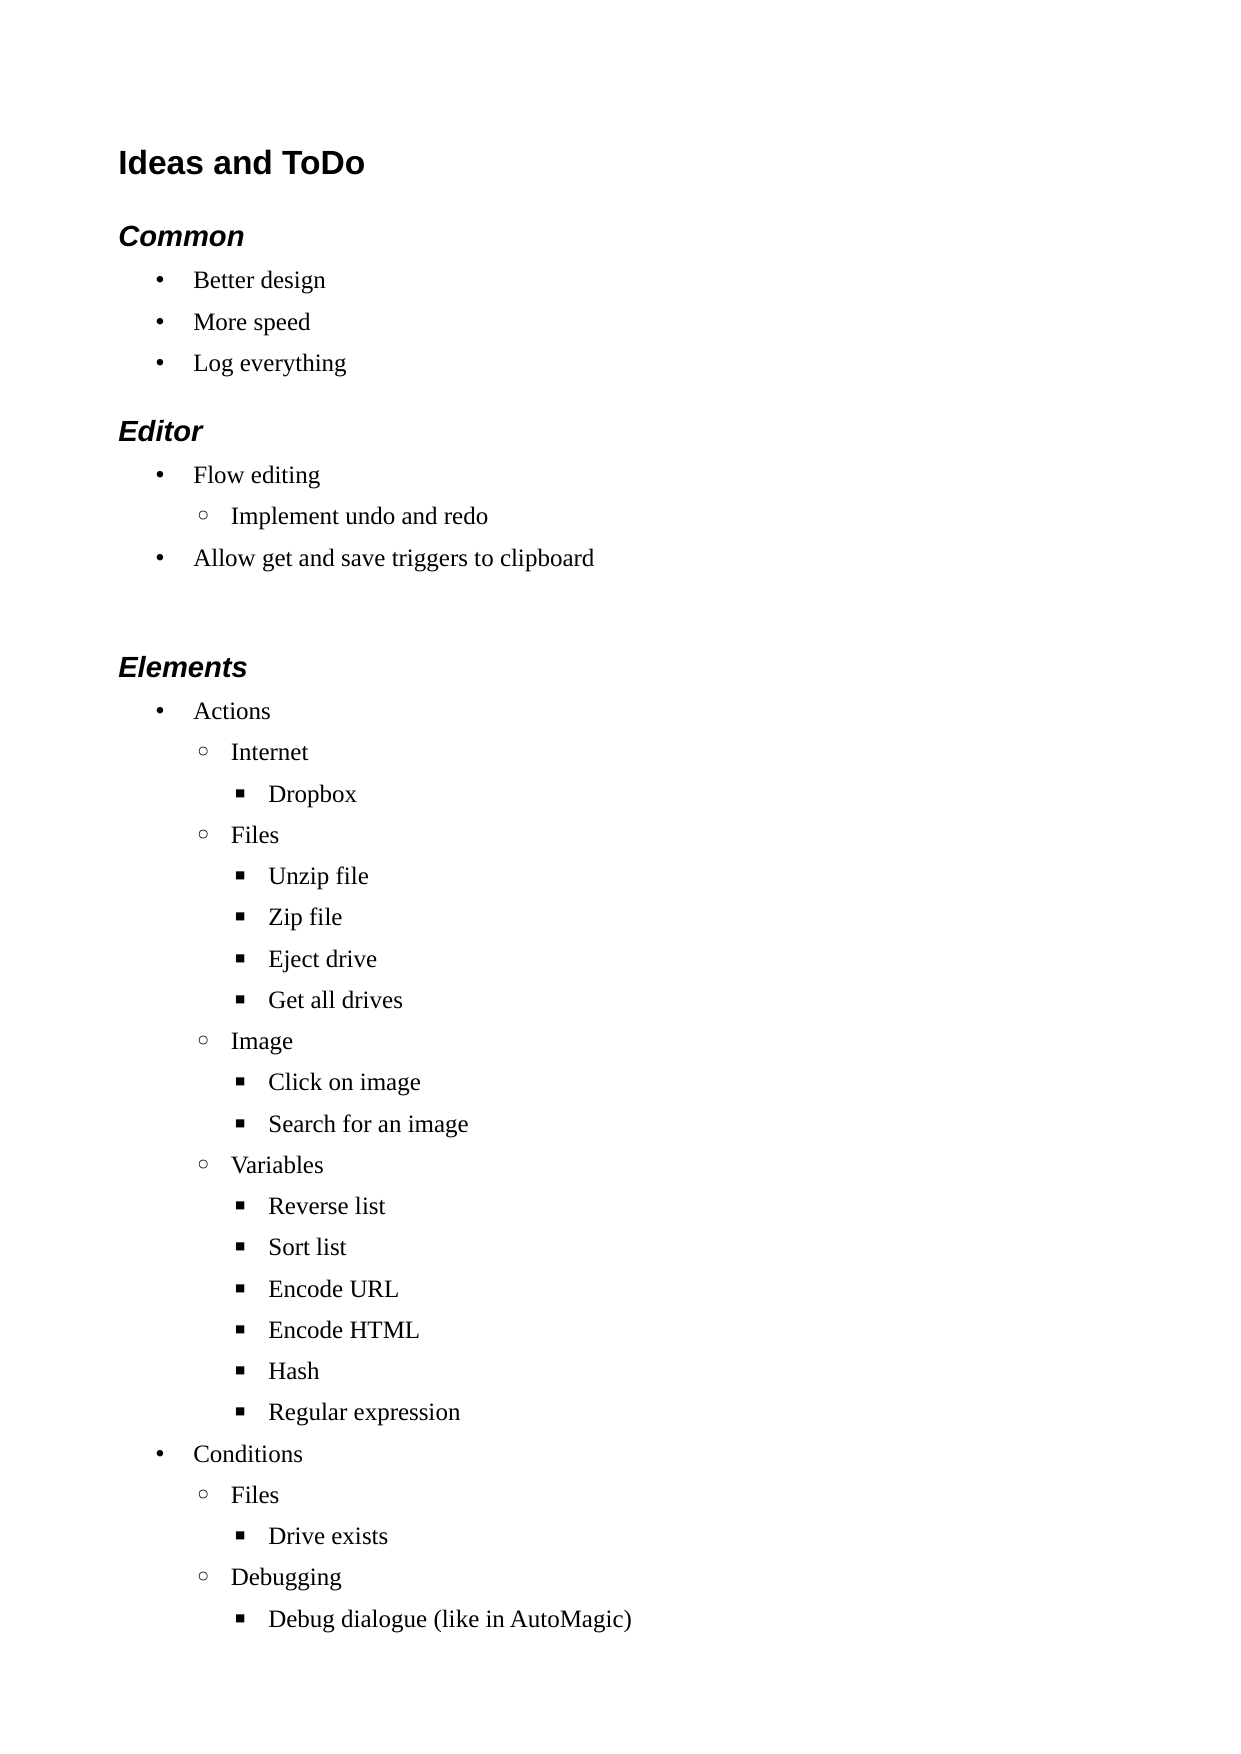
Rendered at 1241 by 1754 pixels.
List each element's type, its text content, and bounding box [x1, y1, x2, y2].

list Encode URL [231, 1274, 1122, 1302]
list Files [193, 820, 1122, 849]
list Image [193, 1026, 1122, 1055]
list Files [193, 1480, 1122, 1509]
list Drive exists [231, 1521, 1122, 1550]
list Conditions [156, 1439, 1122, 1467]
list Encode HTML [231, 1315, 1122, 1344]
subtitle Ideas and ToDo [118, 143, 1122, 182]
subtitle Editor [118, 414, 1122, 448]
list Reverse list [231, 1191, 1122, 1220]
list Unzip file [231, 861, 1122, 890]
list Hash [231, 1356, 1122, 1385]
list Regular expression [231, 1397, 1122, 1426]
list Click on image [231, 1067, 1122, 1096]
list Debug dialogue (like in AutoMagic) [231, 1604, 1122, 1632]
list Sort list [231, 1232, 1122, 1261]
list Internet [193, 737, 1122, 766]
list Eject drive [231, 944, 1122, 972]
list Implement undo and redo [193, 501, 1122, 530]
list Flow editing [156, 460, 1122, 489]
list Actions [156, 696, 1122, 725]
list Get all drives [231, 985, 1122, 1014]
subtitle Common [118, 219, 1122, 253]
list Log everything [156, 348, 1122, 377]
list Search for an image [231, 1109, 1122, 1137]
subtitle Elements [118, 650, 1122, 684]
list More speed [156, 307, 1122, 335]
list Debugging [193, 1562, 1122, 1591]
list Variables [193, 1150, 1122, 1179]
list Zip file [231, 902, 1122, 931]
list Dropbox [231, 779, 1122, 807]
list Better design [156, 265, 1122, 294]
list Allow get and save triggers to clipboard [156, 543, 1122, 571]
